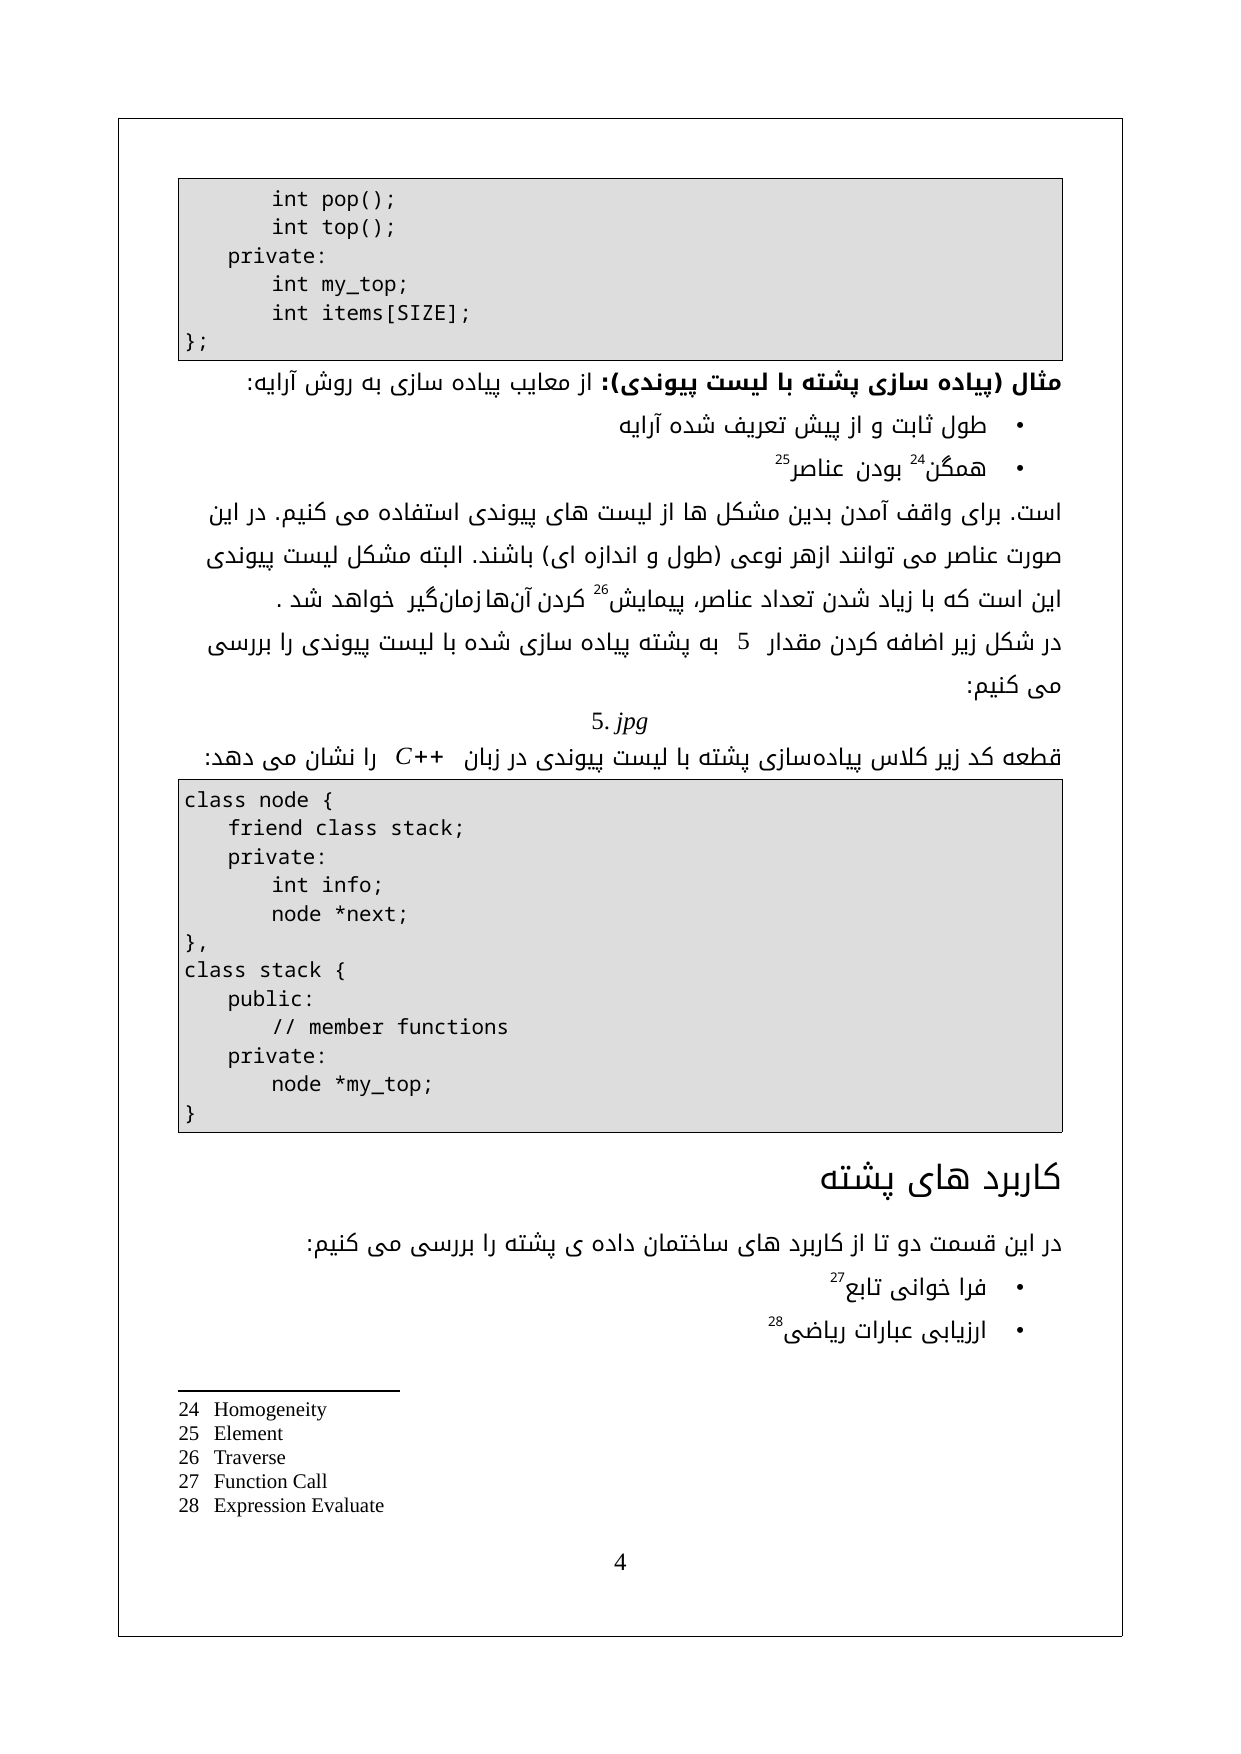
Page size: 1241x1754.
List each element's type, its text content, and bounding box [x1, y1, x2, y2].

text مثال (پیاده سازی پشته با لیست پیوندی): از معایب پیاده سازی به روش آرایه: [178, 361, 1062, 404]
text در شکل زیر اضافه کردن مقداربه پشته پیاده سازی شده با لیست پیوندی را بررسی می کنیم: [178, 621, 1062, 708]
text قطعه کد زیر کلاس پیاده‌سازی پشته با لیست پیوندی در زبانرا نشان می دهد: [178, 736, 1062, 779]
table_header class node { friend class stack; private: int info; node *next; }, class stack { public: // member functions private: node *my_top; } [179, 780, 1062, 1132]
list Element [178, 1421, 1062, 1445]
table_header int pop(); int top(); private: int my_top; int items[SIZE]; }; [179, 179, 1062, 360]
list طول ثابت و از پیش تعریف شده آرایه [178, 404, 1024, 447]
text است. برای واقف آمدن بدین مشکل ها از لیست های پیوندی استفاده می کنیم. در این صورت عناصر می توانند ازهر نوعی (طول و اندازه ای) باشند. البته مشکل لیست پیوندی این است که با زیاد شدن تعداد عناصر، پیمایش کردن آن ها زمان گیر خواهد شد. [178, 491, 1062, 621]
list Function Call [178, 1469, 1062, 1493]
list فرا خوانی تابع [178, 1266, 1024, 1309]
list Homogeneity [178, 1397, 1062, 1421]
list Expression Evaluate [178, 1493, 1062, 1517]
text در این قسمت دو تا از کاربرد های ساختمان داده ی پشته را بررسی می کنیم: [178, 1222, 1062, 1266]
list ارزیابی عبارات ریاضی [178, 1309, 1024, 1353]
list همگن بودن عناصر [178, 447, 1024, 491]
subtitle کاربرد های پشته [178, 1147, 1062, 1210]
text Traverse [178, 1445, 1062, 1469]
